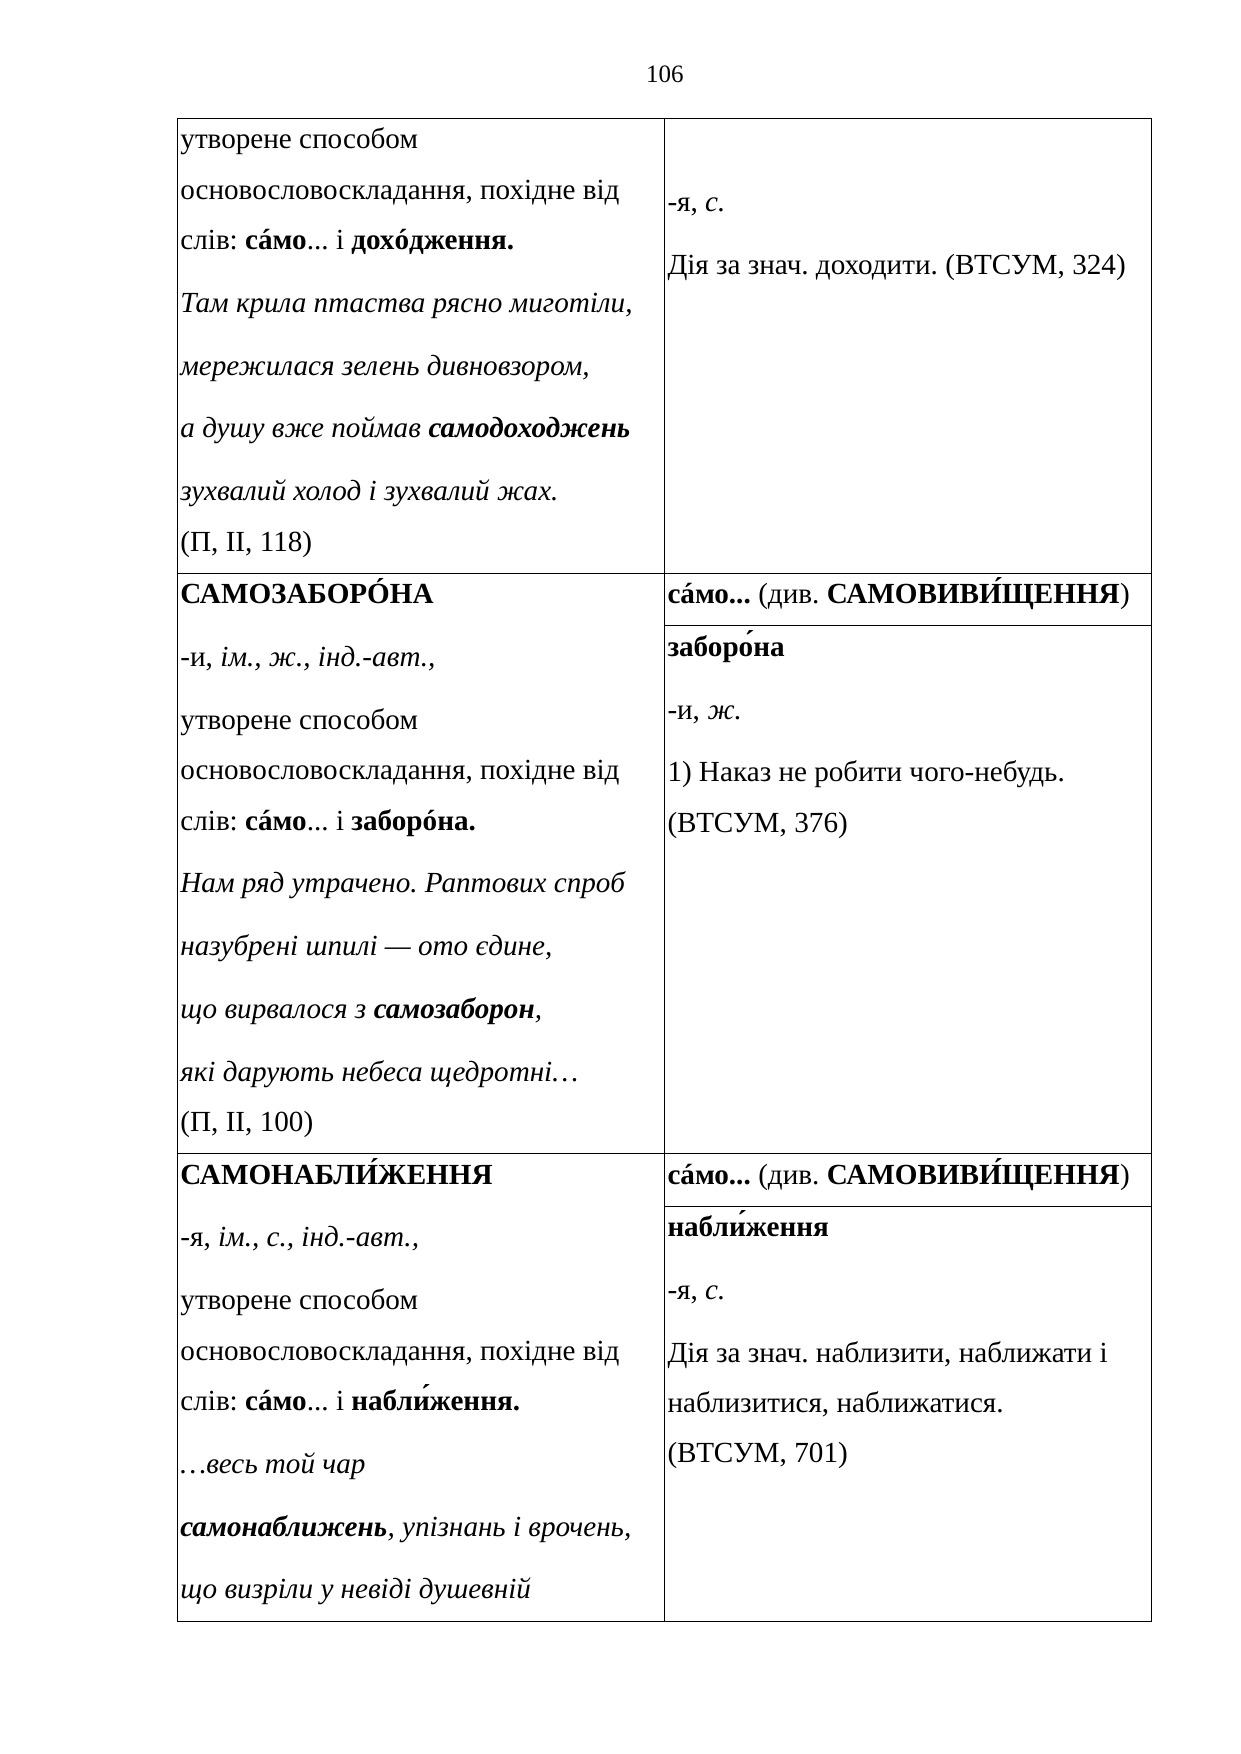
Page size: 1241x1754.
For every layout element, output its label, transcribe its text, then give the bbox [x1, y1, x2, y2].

table_cell утворене способом основословоскладання, похідне від слів: сáмо... і дохóдження. Там крила птаства рясно миготіли, мережилася зелень дивновзором, а душу вже поймав самодоходжень зухвалий холод і зухвалий жах. (П, ІІ, 118) [178, 119, 664, 573]
table_cell заборо́на -и, ж. 1) Наказ не робити чого-небудь. (ВТСУМ, 376) [665, 626, 1151, 1153]
table_cell САМОНАБЛИ́ЖЕННЯ -я, ім., с., інд.-авт., утворене способом основословоскладання, похідне від слів: сáмо... і набли́ження. …весь той чар самонаближень, упізнань і врочень, що визріли у невіді душевній [178, 1154, 664, 1621]
table_cell САМОЗАБОРÓНА -и, ім., ж., інд.-авт., утворене способом основословоскладання, похідне від слів: сáмо... і заборóна. Нам ряд утрачено. Раптових спроб назубрені шпилі — ото єдине, що вирвалося з самозаборон, які дарують небеса щедротні… (П, ІІ, 100) [178, 574, 664, 1153]
table_cell сáмо... (див. САМОВИВИ́ЩЕННЯ) [665, 1154, 1151, 1206]
table_cell сáмо... (див. САМОВИВИ́ЩЕННЯ) [665, 574, 1151, 625]
table_cell -я, с. Дія за знач. доходити. (ВТСУМ, 324) [665, 119, 1151, 573]
table_cell набли́ження -я, с. Дія за знач. наблизити, наближати і наблизитися, наближатися. (ВТСУМ, 701) [665, 1207, 1151, 1621]
